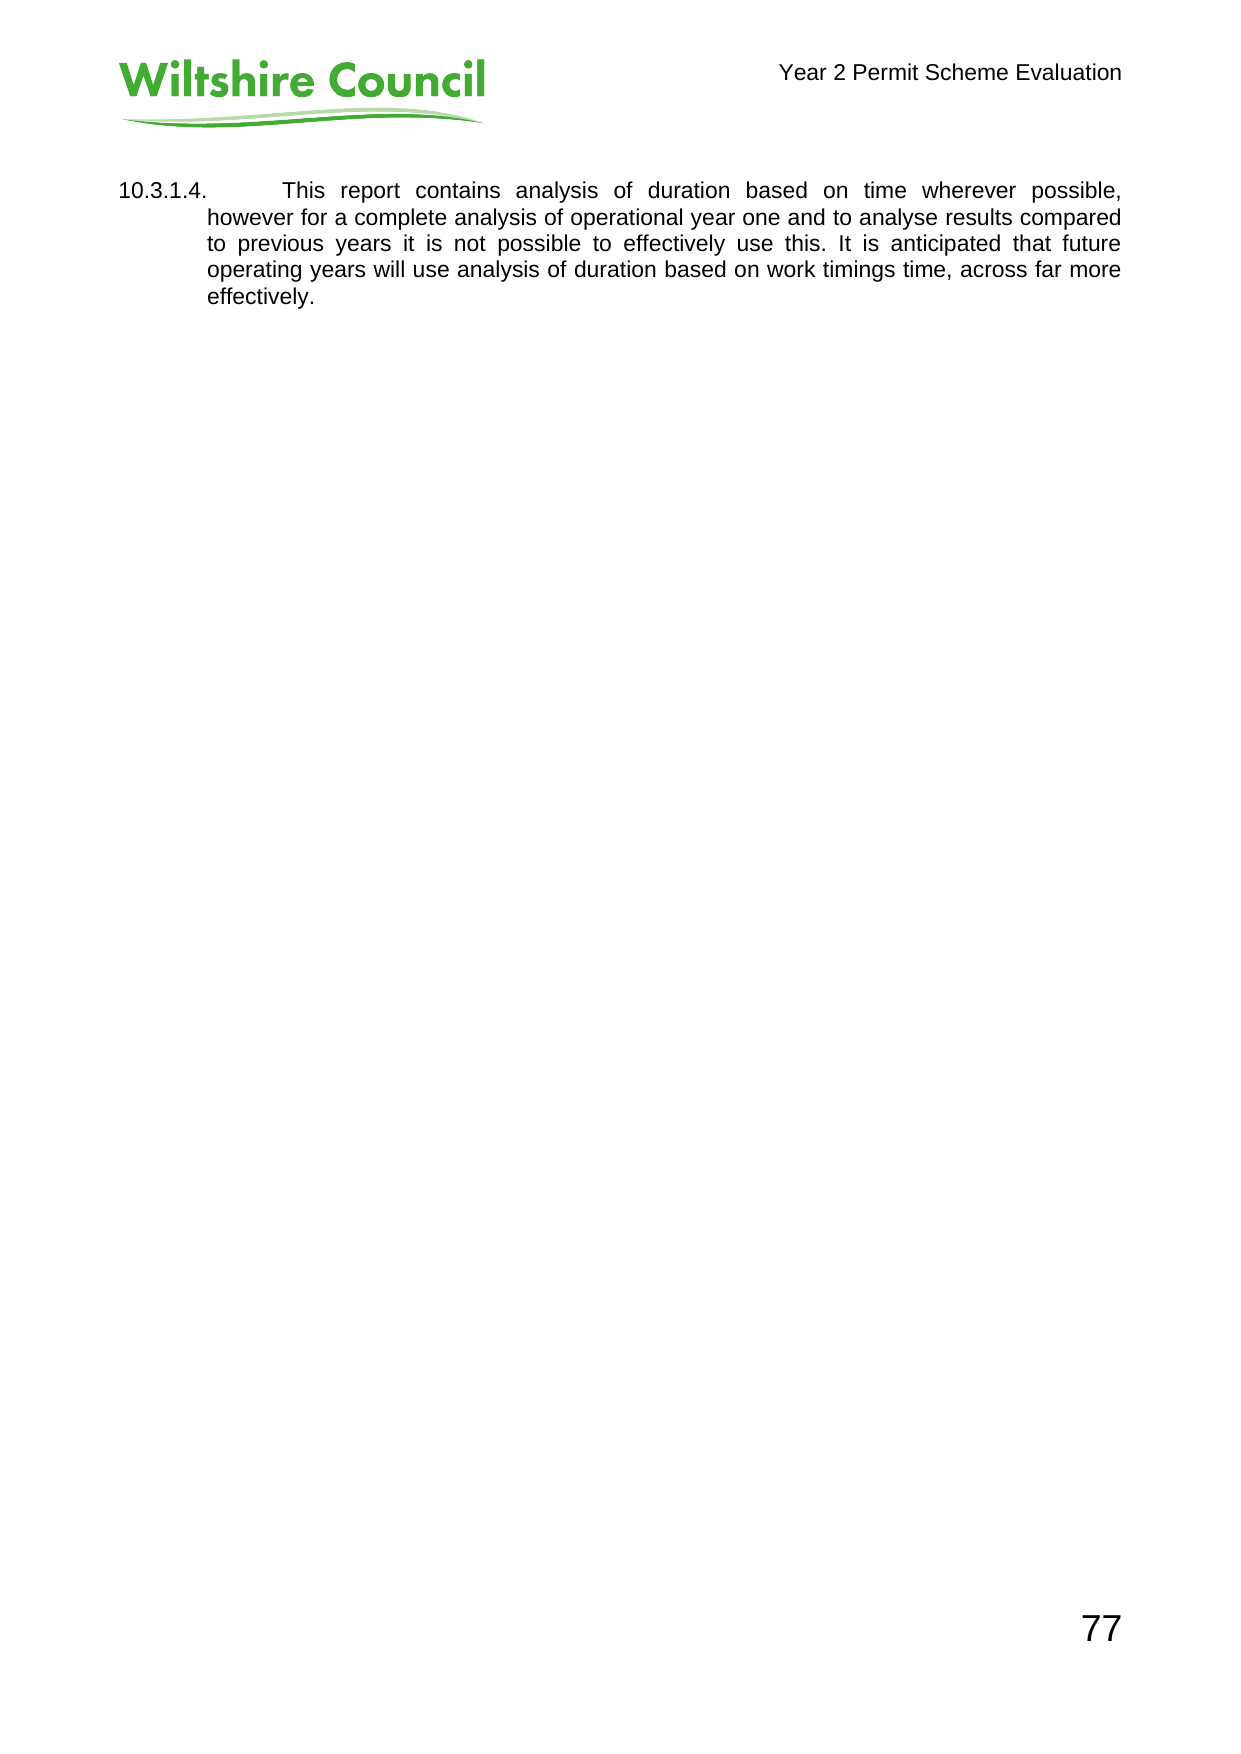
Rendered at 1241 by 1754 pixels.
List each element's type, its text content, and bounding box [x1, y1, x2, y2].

list This report contains analysis of duration based on time wherever possible, however for a complete analysis of operational year one and to analyse results compared to previous years it is not possible to effectively use this. It is anticipated that future operating years will use analysis of duration based on work timings time, across far more effectively. [118, 177, 1122, 309]
